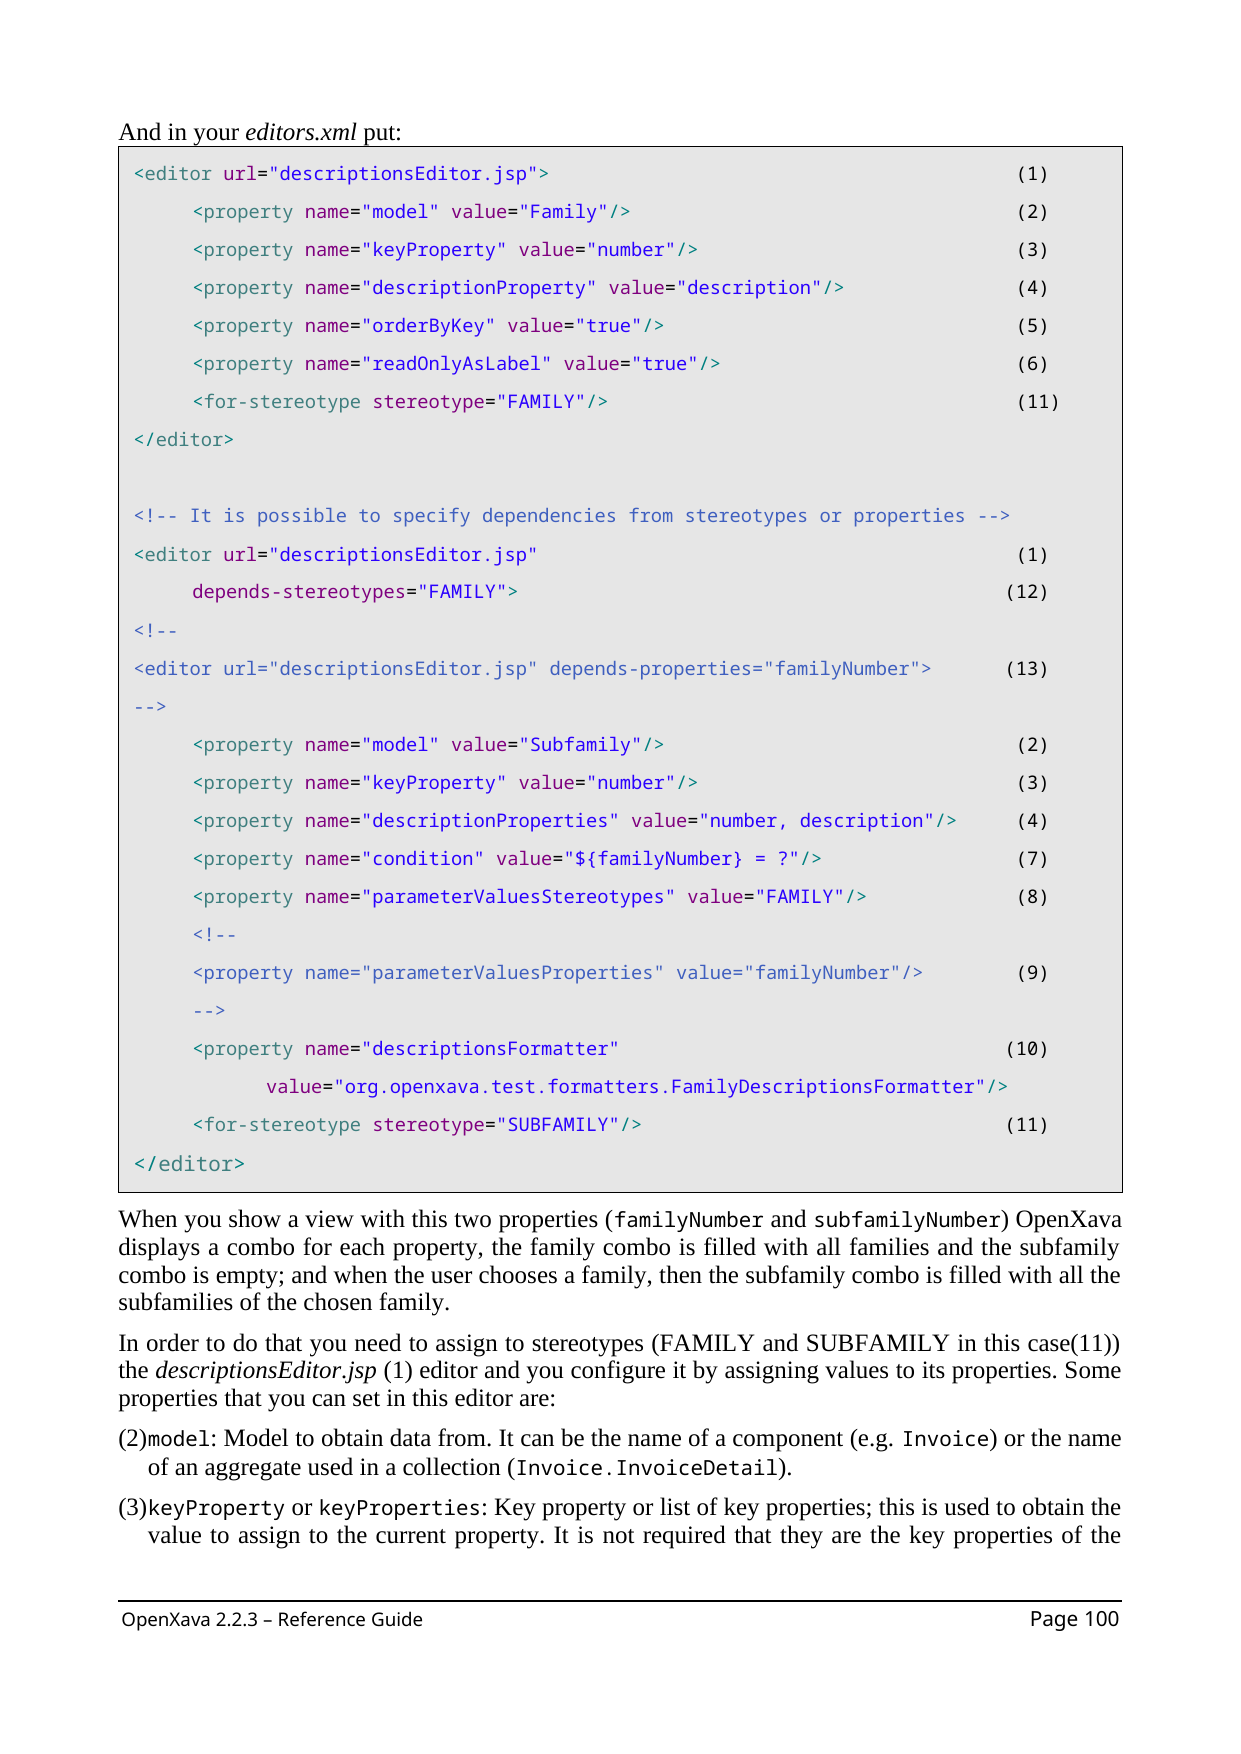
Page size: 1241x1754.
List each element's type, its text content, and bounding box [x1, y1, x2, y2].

text value="org.openxava.test.formatters.FamilyDescriptionsFormatter"/> [119, 1058, 1122, 1096]
text <property name="readOnlyAsLabel" value="true"/> (6) [119, 336, 1122, 374]
text And in your editors.xml put: [118, 118, 1122, 146]
text <for-stereotype stereotype="FAMILY"/> (11) [119, 374, 1122, 412]
text <property name="descriptionsFormatter" (10) [119, 1020, 1122, 1058]
text When you show a view with this two properties (familyNumber and subfamilyNumber) OpenXava displays a combo for each property, the family combo is filled with all families and the subfamily combo is empty; and when the user chooses a family, then the subfamily combo is filled with all the subfamilies of the chosen family. [118, 1205, 1122, 1316]
text --> [119, 982, 1122, 1020]
text depends-stereotypes="FAMILY"> (12) [119, 564, 1122, 602]
text <for-stereotype stereotype="SUBFAMILY"/> (11) [119, 1096, 1122, 1134]
text <!-- [119, 906, 1122, 944]
text <!-- It is possible to specify dependencies from stereotypes or properties --> [119, 488, 1122, 526]
text <property name="parameterValuesProperties" value="familyNumber"/> (9) [119, 944, 1122, 982]
text <property name="keyProperty" value="number"/> (3) [119, 222, 1122, 260]
text <property name="condition" value="${familyNumber} = ?"/> (7) [119, 830, 1122, 868]
text <property name="descriptionProperties" value="number, description"/> (4) [119, 792, 1122, 830]
text <property name="parameterValuesStereotypes" value="FAMILY"/> (8) [119, 868, 1122, 906]
text In order to do that you need to assign to stereotypes (FAMILY and SUBFAMILY in this case(11)) the descriptionsEditor.jsp (1) editor and you configure it by assigning values to its properties. Some properties that you can set in this editor are: [118, 1329, 1122, 1412]
text <editor url="descriptionsEditor.jsp"> (1) [119, 147, 1122, 184]
text <editor url="descriptionsEditor.jsp" depends-properties="familyNumber"> (13) [119, 640, 1122, 678]
text <editor url="descriptionsEditor.jsp" (1) [119, 526, 1122, 564]
text <property name="orderByKey" value="true"/> (5) [119, 298, 1122, 336]
text </editor> [119, 412, 1122, 450]
text <property name="model" value="Family"/> (2) [119, 184, 1122, 222]
text <!-- [119, 602, 1122, 640]
list model: Model to obtain data from. It can be the name of a component (e.g. Invoice) or the name of an aggregate used in a collection (Invoice.InvoiceDetail). [118, 1424, 1122, 1481]
text --> [119, 678, 1122, 716]
text <property name="keyProperty" value="number"/> (3) [119, 754, 1122, 792]
text </editor> [119, 1134, 1122, 1192]
text <property name="descriptionProperty" value="description"/> (4) [119, 260, 1122, 298]
text <property name="model" value="Subfamily"/> (2) [119, 716, 1122, 754]
list keyProperty or keyProperties: Key property or list of key properties; this is used to obtain the value to assign to the current property. It is not required that they are the key properties of the [118, 1493, 1122, 1549]
